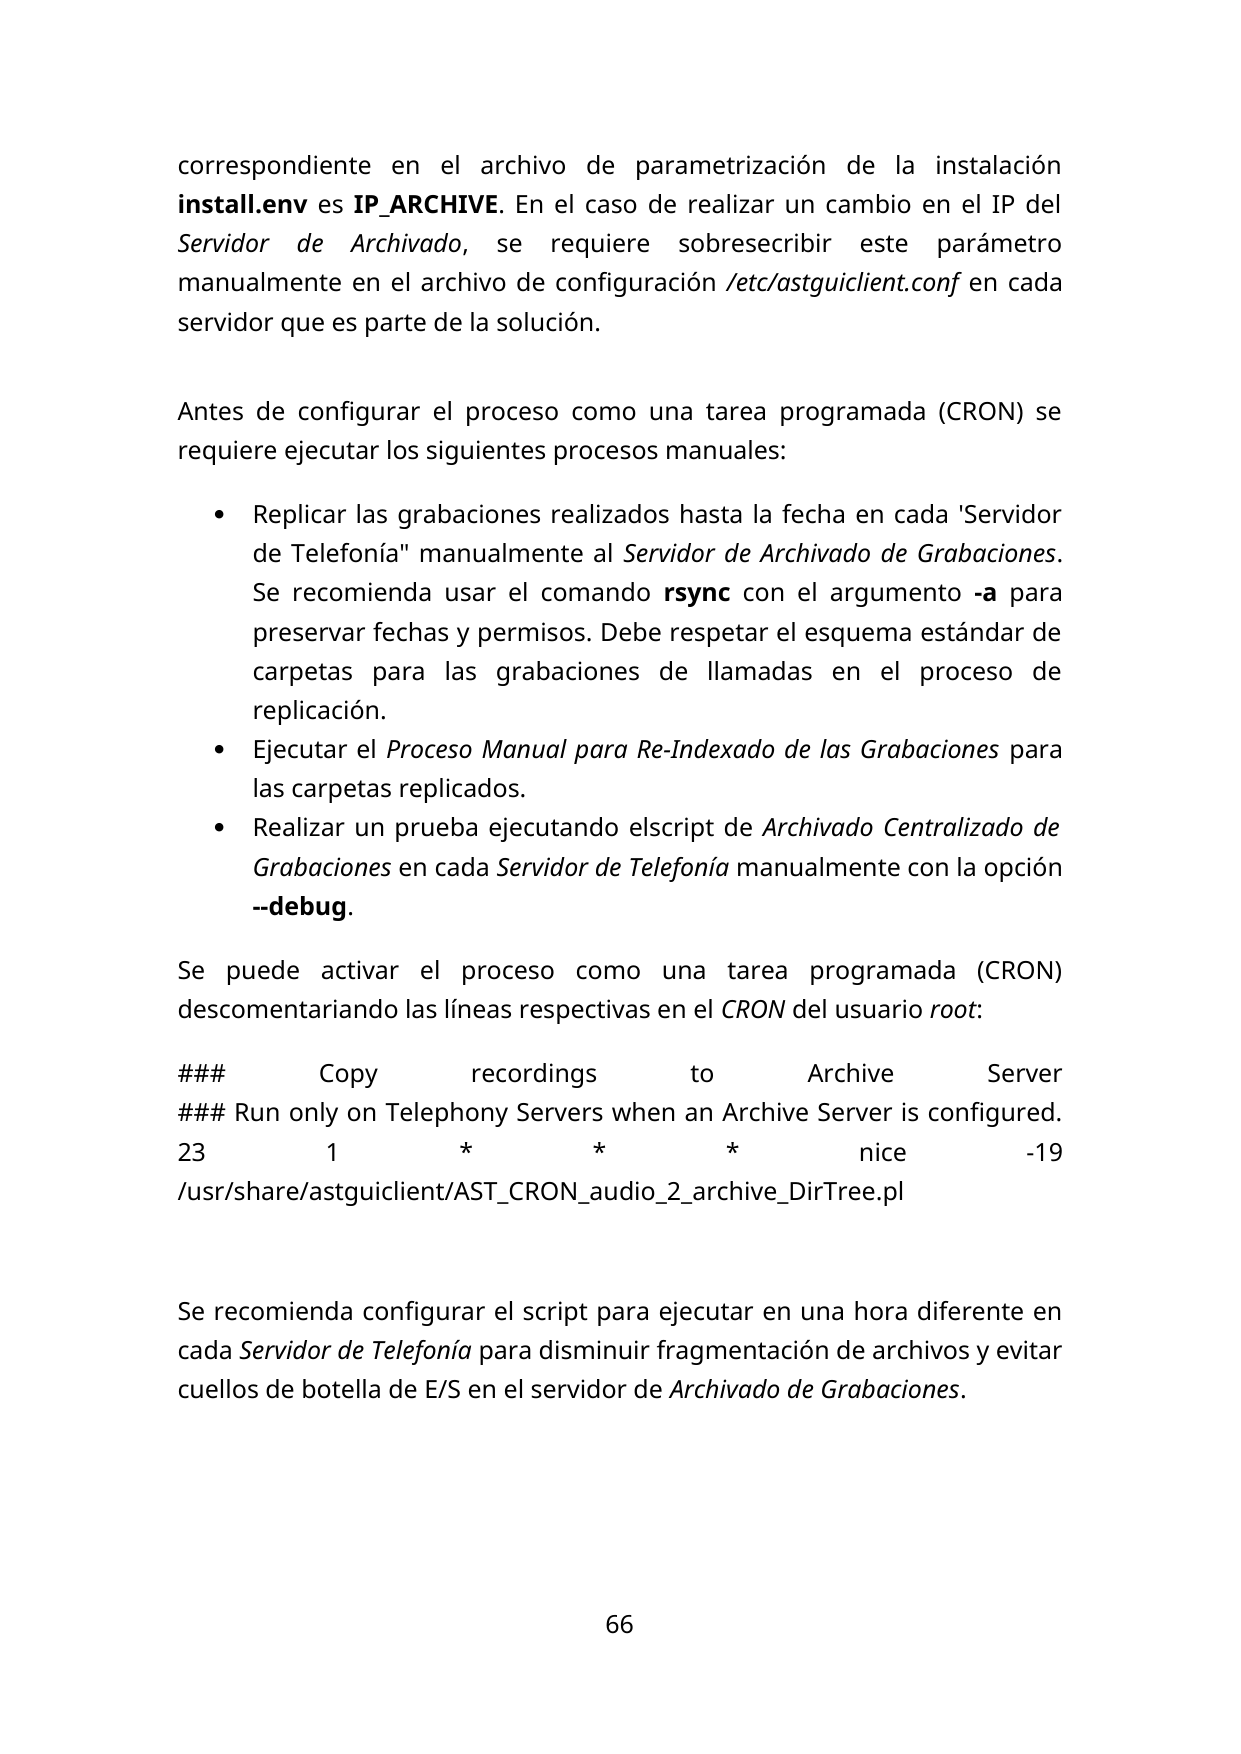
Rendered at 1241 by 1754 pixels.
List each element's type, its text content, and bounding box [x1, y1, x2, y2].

text Antes de configurar el proceso como una tarea programada (CRON) se requiere ejecutar los siguientes procesos manuales: [177, 393, 1063, 467]
text ### Copy recordings to Archive Server ### Run only on Telephony Servers when an Archive Server is configured. 23 1 * * * nice -19 /usr/share/astguiclient/AST_CRON_audio_2_archive_DirTree.pl [177, 1056, 1063, 1247]
list Ejecutar el Proceso Manual para Re-Indexado de las Grabaciones para las carpetas replicados. [215, 732, 1063, 805]
list Realizar un prueba ejecutando elscript de Archivado Centralizado de Grabaciones en cada Servidor de Telefonía manualmente con la opción --debug. [215, 810, 1063, 922]
list Replicar las grabaciones realizados hasta la fecha en cada 'Servidor de Telefonía" manualmente al Servidor de Archivado de Grabaciones. Se recomienda usar el comando rsync con el argumento -a para preservar fechas y permisos. Debe respetar el esquema estándar de carpetas para las grabaciones de llamadas en el proceso de replicación. [215, 497, 1063, 727]
text Se recomienda configurar el script para ejecutar en una hora diferente en cada Servidor de Telefonía para disminuir fragmentación de archivos y evitar cuellos de botella de E/S en el servidor de Archivado de Grabaciones. [177, 1293, 1063, 1406]
text Se puede activar el proceso como una tarea programada (CRON) descomentariando las líneas respectivas en el CRON del usuario root: [177, 953, 1063, 1026]
text correspondiente en el archivo de parametrización de la instalación install.env es IP_ARCHIVE. En el caso de realizar un cambio en el IP del Servidor de Archivado, se requiere sobresecribir este parámetro manualmente en el archivo de configuración /etc/astguiclient.conf en cada servidor que es parte de la solución. [177, 148, 1063, 338]
